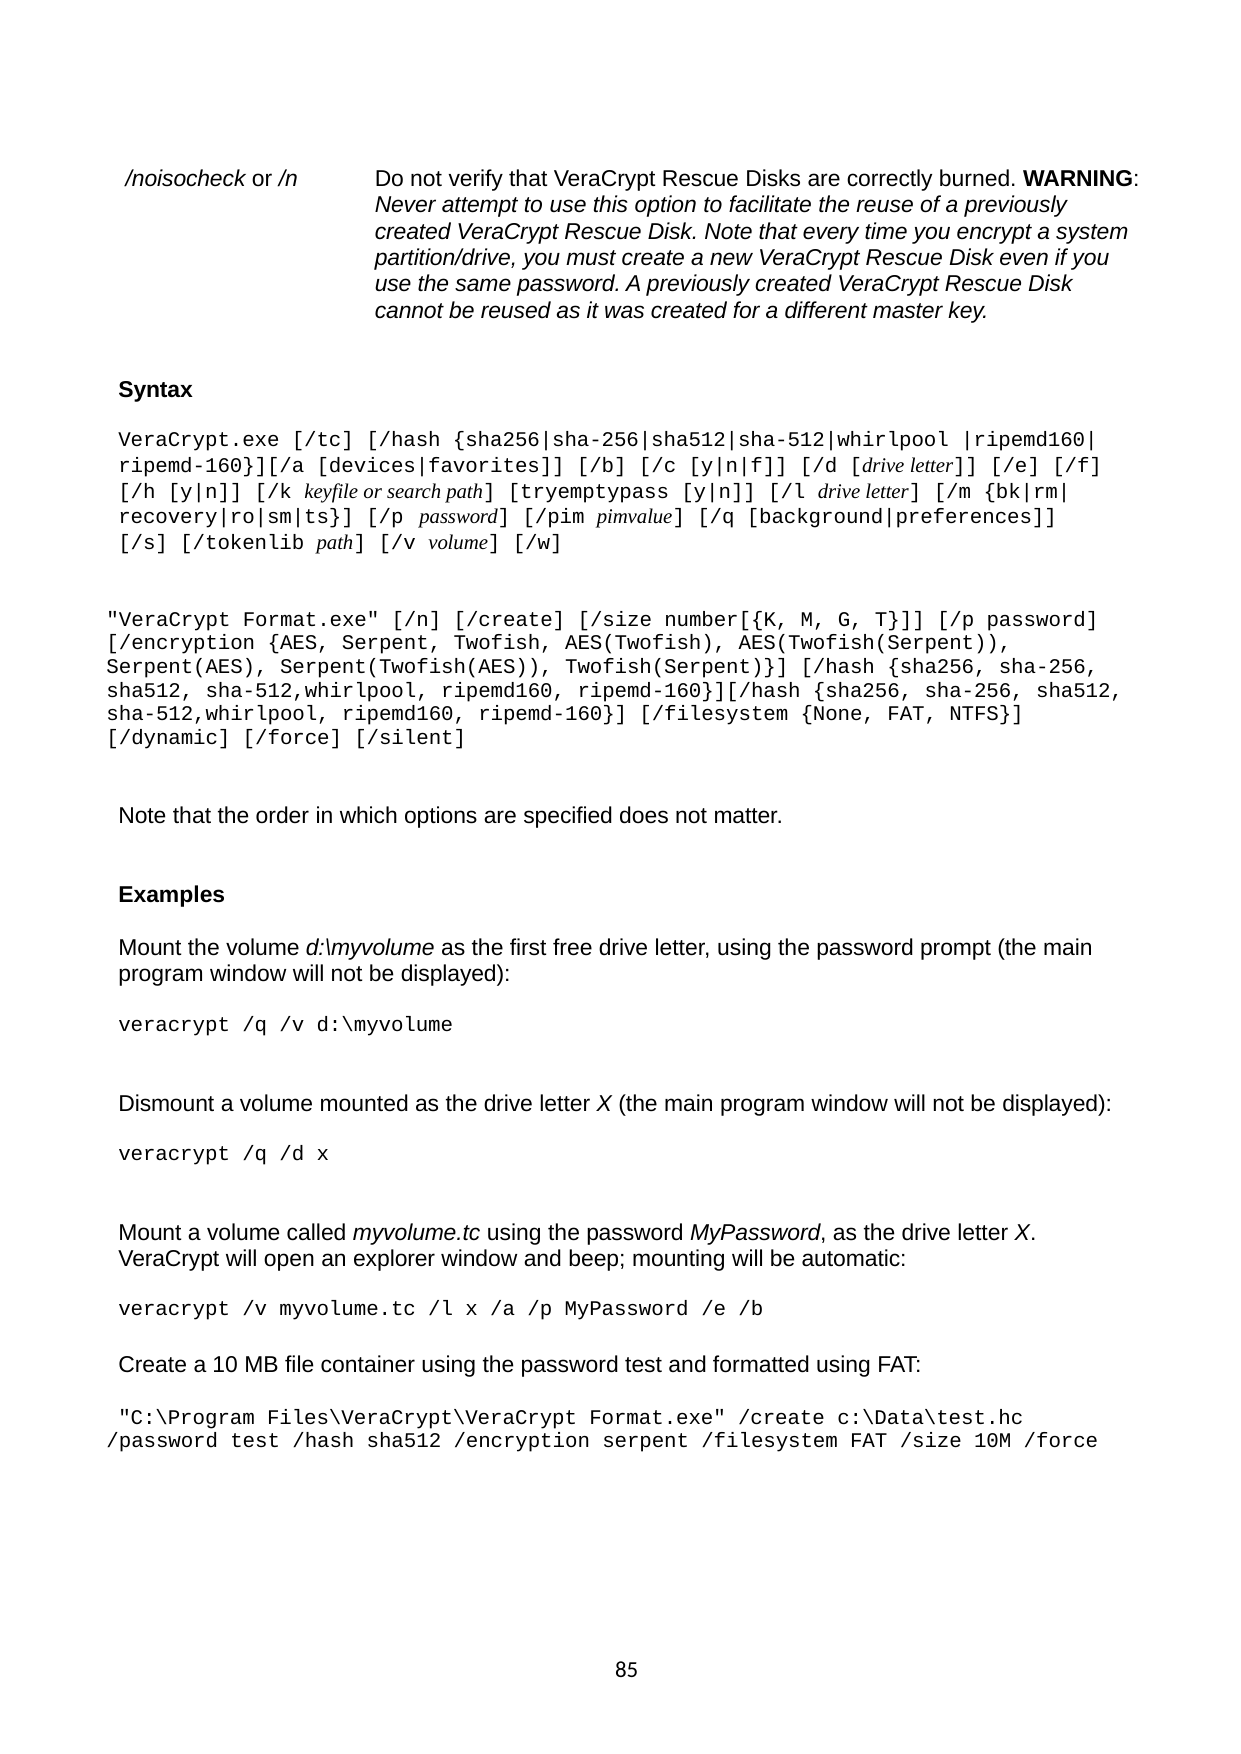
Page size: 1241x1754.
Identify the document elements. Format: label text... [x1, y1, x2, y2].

text veracrypt /v myvolume.tc /l x /a /p MyPassword /e /b [118, 1298, 1146, 1322]
subtitle Examples [118, 881, 1146, 908]
text VeraCrypt.exe [/tc] [/hash {sha256|sha-256|sha512|sha-512|whirlpool |ripemd160|ripemd-160}][/a [devices|favorites]] [/b] [/c [y|n|f]] [/d [drive letter]] [/e] [/f] [/h [y|n]] [/k keyfile or search path] [tryemptypass [y|n]] [/l drive letter] [/m {bk|rm|recovery|ro|sm|ts}] [/p password] [/pim pimvalue] [/q [background|preferences]] [/s] [/tokenlib path] [/v volume] [/w] [118, 429, 1110, 556]
text Dismount a volume mounted as the drive letter X (the main program window will not be displayed): [118, 1089, 1146, 1116]
text veracrypt /q /d x [118, 1143, 1146, 1167]
text Create a 10 MB file container using the password test and formatted using FAT: [106, 1351, 1146, 1378]
text Note that the order in which options are specified does not matter. [118, 802, 1146, 828]
text Syntax [118, 376, 1146, 402]
text veracrypt /q /v d:\myvolume [118, 1014, 1146, 1037]
text "VeraCrypt Format.exe" [/n] [/create] [/size number[{K, M, G, T}]] [/p password] [/encryption {AES, Serpent, Twofish, AES(Twofish), AES(Twofish(Serpent)), Serpent(AES), Serpent(Twofish(AES)), Twofish(Serpent)}] [/hash {sha256, sha-256, sha512, sha-512,whirlpool, ripemd160, ripemd-160}][/hash {sha256, sha-256, sha512, sha-512,whirlpool, ripemd160, ripemd-160}] [/filesystem {None, FAT, NTFS}] [/dynamic] [/force] [/silent] [106, 609, 1146, 751]
text Mount the volume d:\myvolume as the first free drive letter, using the password prompt (the main program window will not be displayed): [118, 934, 1098, 987]
text "C:\Program Files\VeraCrypt\VeraCrypt Format.exe" /create c:\Data\test.hc /password test /hash sha512 /encryption serpent /filesystem FAT /size 10M /force [106, 1407, 1146, 1454]
text Mount a volume called myvolume.tc using the password MyPassword, as the drive letter X. VeraCrypt will open an explorer window and beep; mounting will be automatic: [118, 1219, 1126, 1271]
text Never attempt to use this option to facilitate the reuse of a previously created VeraCrypt Rescue Disk. Note that every time you encrypt a system partition/drive, you must create a new VeraCrypt Rescue Disk even if you use the same password. A previously created VeraCrypt Rescue Disk cannot be reused as it was created for a different master key. [374, 191, 1146, 323]
text /noisocheck or /n Do not verify that VeraCrypt Rescue Disks are correctly burned. WARNING: [125, 165, 1146, 191]
